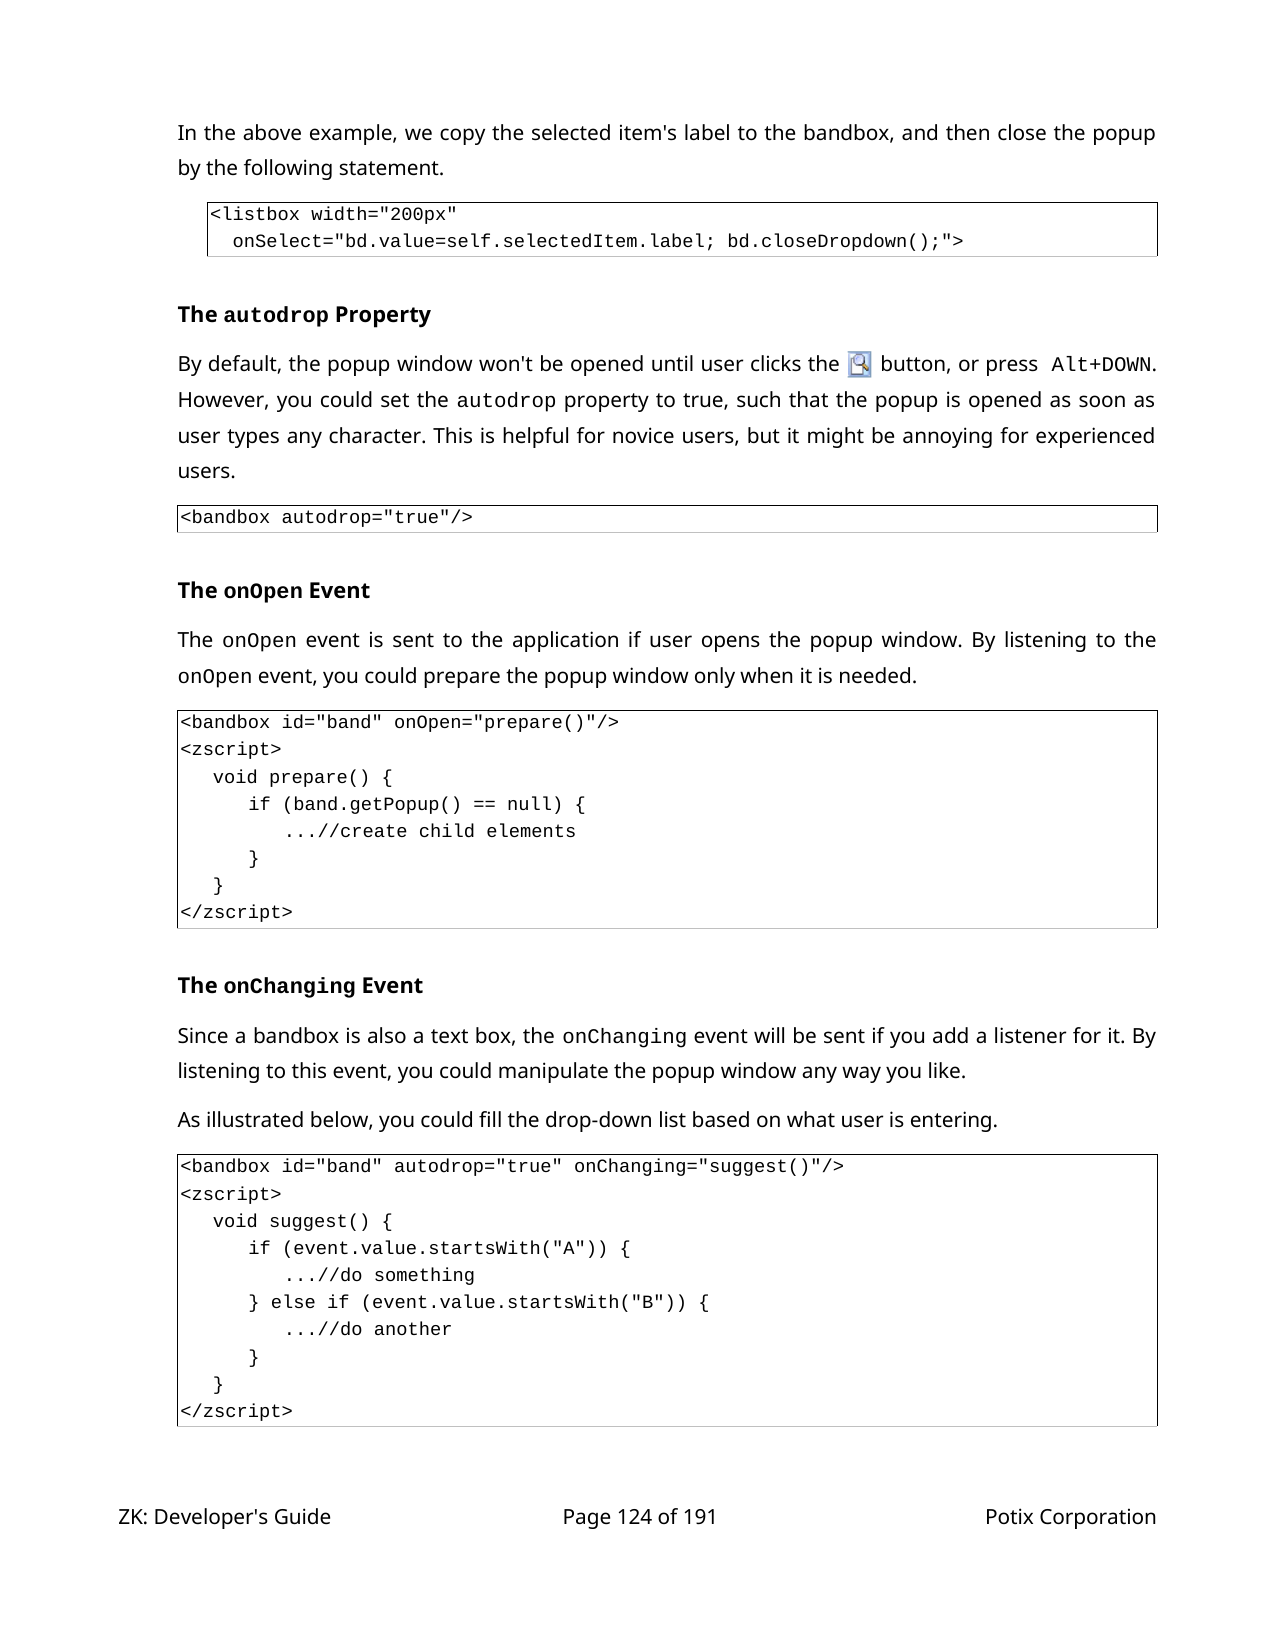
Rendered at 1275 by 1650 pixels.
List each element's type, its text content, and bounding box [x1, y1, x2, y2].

text <zscript> [178, 1181, 1157, 1206]
text void prepare() { [178, 764, 1157, 789]
text <bandbox autodrop="true"/> [178, 506, 1157, 532]
subtitle The autodrop Property [177, 298, 1157, 329]
text As illustrated below, you could fill the drop-down list based on what user is entering. [177, 1105, 1157, 1133]
text } [178, 1372, 1157, 1396]
text ...//do something [178, 1263, 1157, 1287]
text } [178, 846, 1157, 870]
subtitle The onOpen Event [177, 575, 1157, 605]
text The onOpen event is sent to the application if user opens the popup window. By listening to the onOpen event, you could prepare the popup window only when it is needed. [177, 625, 1157, 689]
text } else if (event.value.startsWith("B")) { [178, 1290, 1157, 1314]
text </zscript> [178, 1399, 1157, 1426]
text In the above example, we copy the selected item's label to the bandbox, and then close the popup by the following statement. [177, 118, 1157, 182]
text if (event.value.startsWith("A")) { [178, 1236, 1157, 1260]
text </zscript> [178, 900, 1157, 928]
text By default, the popup window won't be opened until user clicks the button, or press Alt+DOWN. However, you could set the autodrop property to true, such that the popup is opened as soon as user types any character. This is helpful for novice users, but it might be annoying for experienced users. [177, 349, 1157, 484]
subtitle The onChanging Event [177, 970, 1157, 1000]
text } [178, 1344, 1157, 1369]
text ...//do another [178, 1317, 1157, 1342]
text <listbox width="200px" onSelect="bd.value=self.selectedItem.label; bd.closeDropdown();"> [208, 203, 1157, 256]
text void suggest() { [178, 1208, 1157, 1233]
text <bandbox id="band" autodrop="true" onChanging="suggest()"/> [178, 1155, 1157, 1178]
text <zscript> [178, 737, 1157, 762]
text ...//create child elements [178, 819, 1157, 843]
text if (band.getPopup() == null) { [178, 792, 1157, 816]
picture [847, 350, 874, 379]
text <bandbox id="band" onOpen="prepare()"/> [178, 711, 1157, 734]
text } [178, 873, 1157, 897]
text Since a bandbox is also a text box, the onChanging event will be sent if you add a listener for it. By listening to this event, you could manipulate the popup window any way you like. [177, 1021, 1157, 1085]
